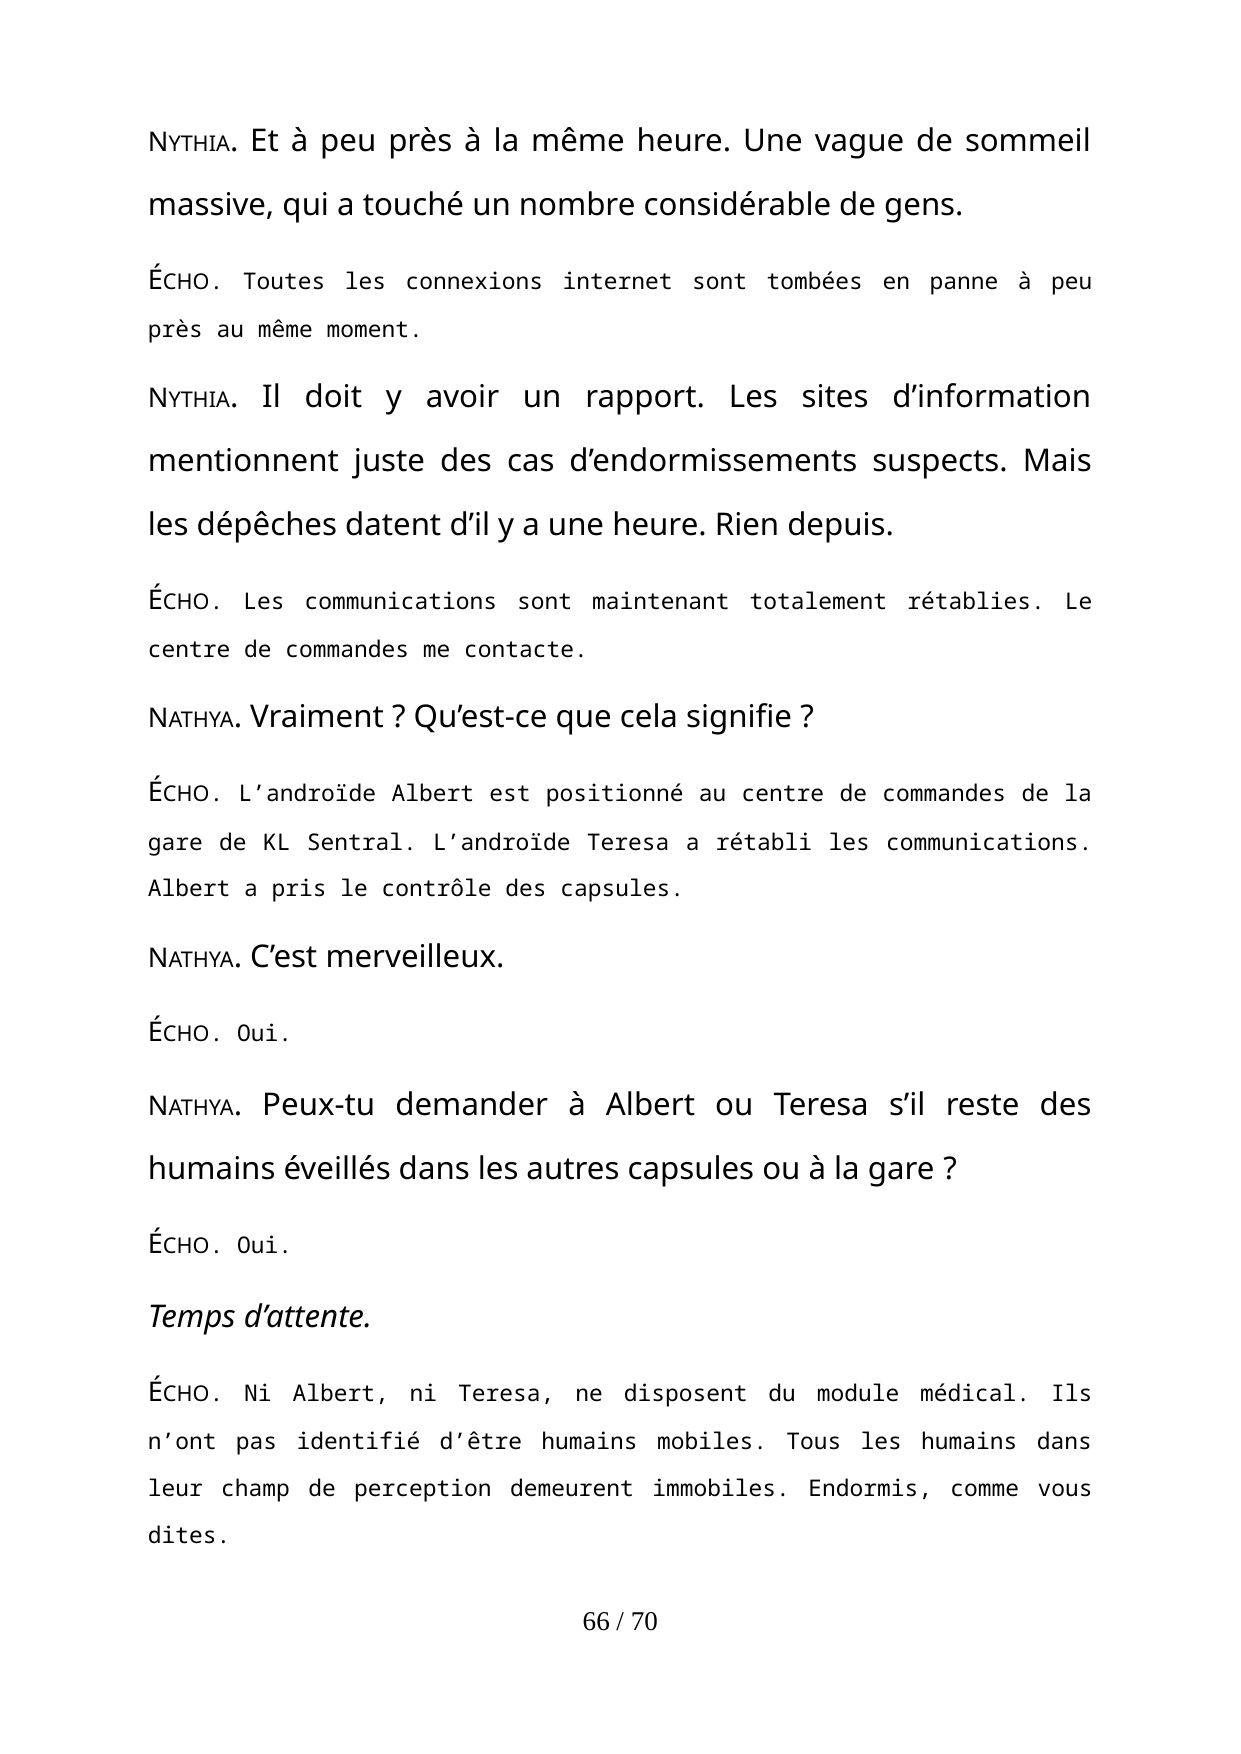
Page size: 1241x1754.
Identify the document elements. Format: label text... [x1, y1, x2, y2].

text Nathya. Vraiment ? Qu’est-ce que cela signifie ? [148, 694, 1093, 737]
text Temps d’attente. [148, 1294, 1093, 1337]
text Nathya. C’est merveilleux. [148, 934, 1093, 976]
text Écho. Toutes les connexions internet sont tombées en panne à peu près au même moment. [148, 260, 1093, 344]
text Écho. Oui. [148, 1012, 1093, 1049]
text Écho. L’androïde Albert est positionné au centre de commandes de la gare de KL Sentral. L’androïde Teresa a rétabli les communications. Albert a pris le contrôle des capsules. [148, 773, 1093, 903]
text Nathya. Peux-tu demander à Albert ou Teresa s’il reste des humains éveillés dans les autres capsules ou à la gare ? [148, 1082, 1093, 1188]
text Écho. Ni Albert, ni Teresa, ne disposent du module médical. Ils n’ont pas identifié d’être humains mobiles. Tous les humains dans leur champ de perception demeurent immobiles. Endormis, comme vous dites. [148, 1373, 1093, 1550]
text Écho. Les communications sont maintenant totalement rétablies. Le centre de commandes me contacte. [148, 581, 1093, 664]
text Écho. Oui. [148, 1224, 1093, 1261]
text Nythia. Il doit y avoir un rapport. Les sites d’information mentionnent juste des cas d’endormissements suspects. Mais les dépêches datent d’il y a une heure. Rien depuis. [148, 374, 1093, 545]
text Nythia. Et à peu près à la même heure. Une vague de sommeil massive, qui a touché un nombre considérable de gens. [148, 118, 1093, 224]
